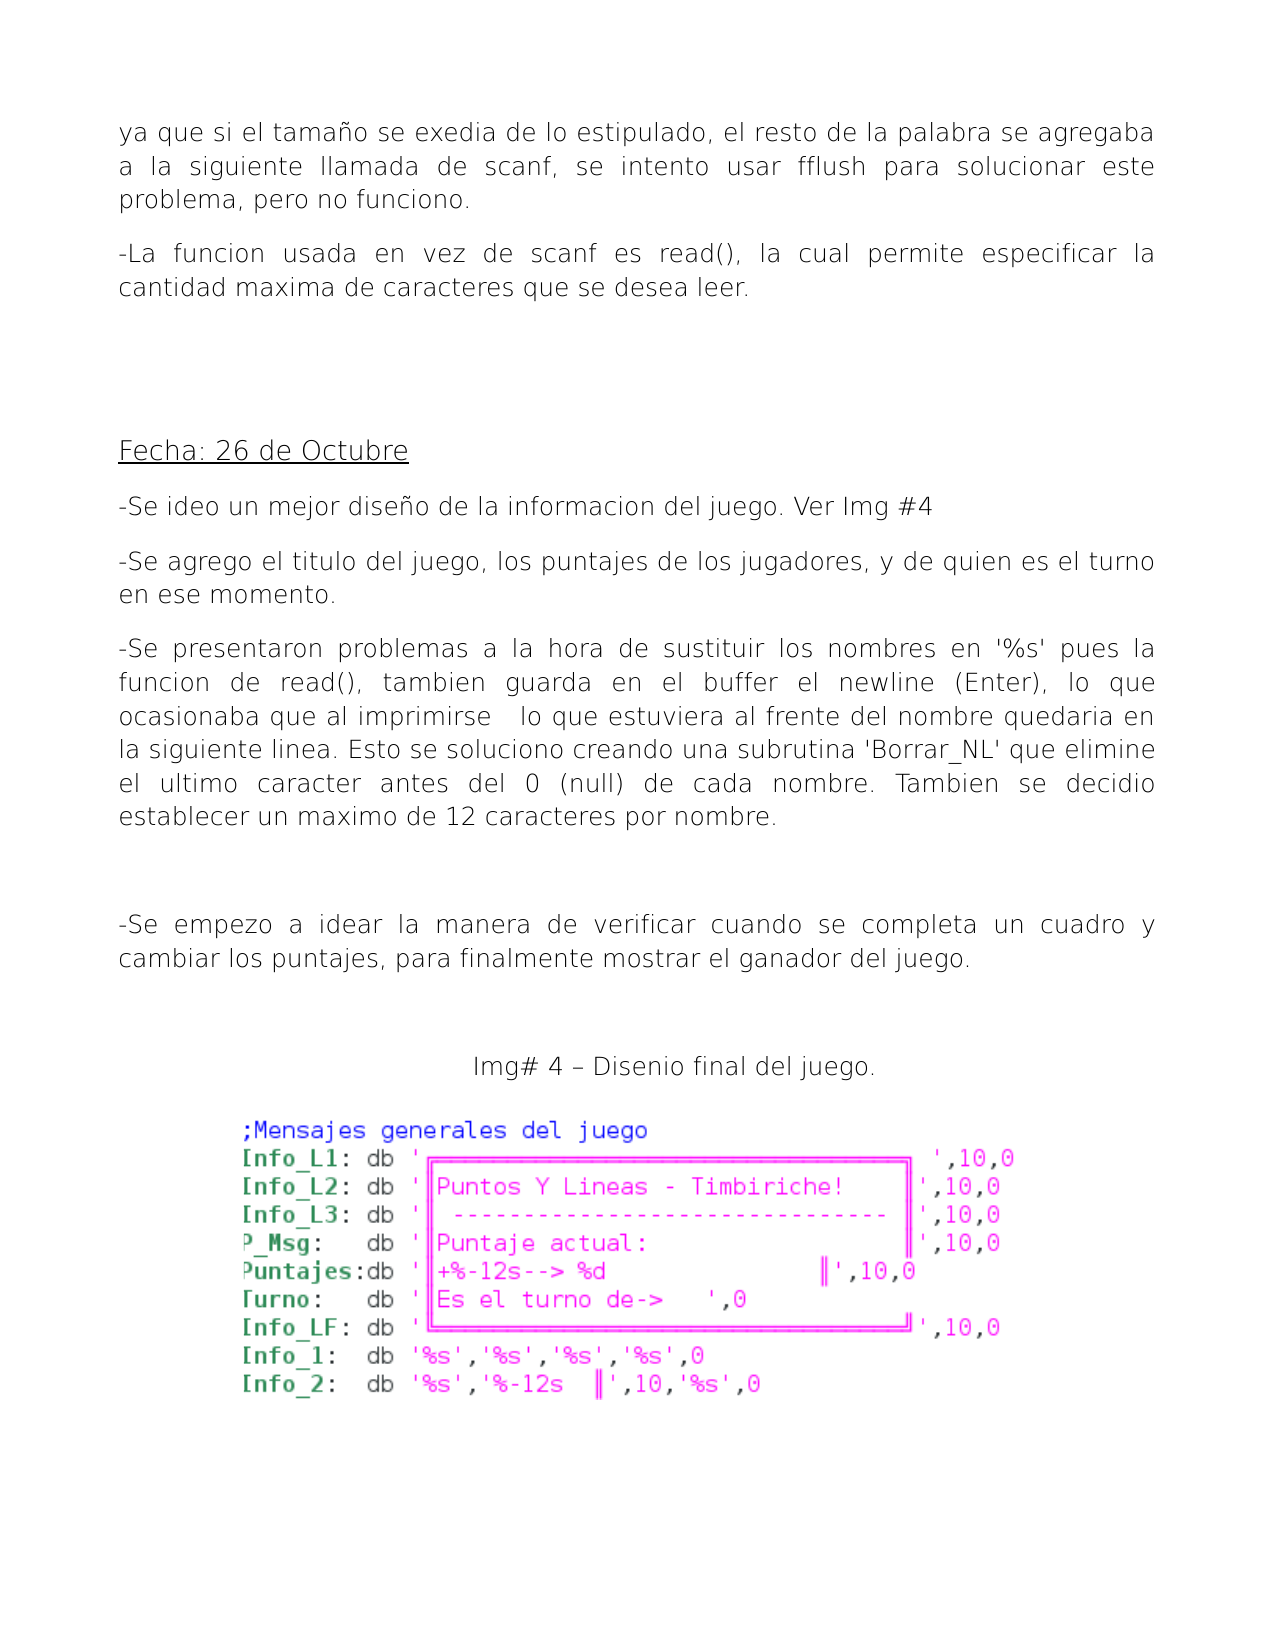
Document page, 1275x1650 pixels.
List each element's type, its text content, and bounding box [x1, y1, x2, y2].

text Img# 4 – Disenio final del juego. [118, 1052, 1157, 1081]
text -Se presentaron problemas a la hora de sustituir los nombres en '%s' pues la funcion de read(), tambien guarda en el buffer el newline (Enter), lo que ocasionaba que al imprimirse lo que estuviera al frente del nombre quedaria en la siguiente linea. Esto se soluciono creando una subrutina 'Borrar_NL' que elimine el ultimo caracter antes del 0 (null) de cada nombre. Tambien se decidio establecer un maximo de 12 caracteres por nombre. [118, 634, 1157, 831]
text -Se agrego el titulo del juego, los puntajes de los jugadores, y de quien es el turno en ese momento. [118, 547, 1157, 609]
picture [243, 1118, 1100, 1400]
text Fecha: 26 de Octubre [118, 435, 1157, 467]
text -Se empezo a idear la manera de verificar cuando se completa un cuadro y cambiar los puntajes, para finalmente mostrar el ganador del juego. [118, 911, 1157, 973]
text ya que si el tamaño se exedia de lo estipulado, el resto de la palabra se agregaba a la siguiente llamada de scanf, se intento usar fflush para solucionar este problema, pero no funciono. [118, 118, 1157, 214]
text -Se ideo un mejor diseño de la informacion del juego. Ver Img #4 [118, 492, 1157, 521]
text -La funcion usada en vez de scanf es read(), la cual permite especificar la cantidad maxima de caracteres que se desea leer. [118, 239, 1157, 302]
